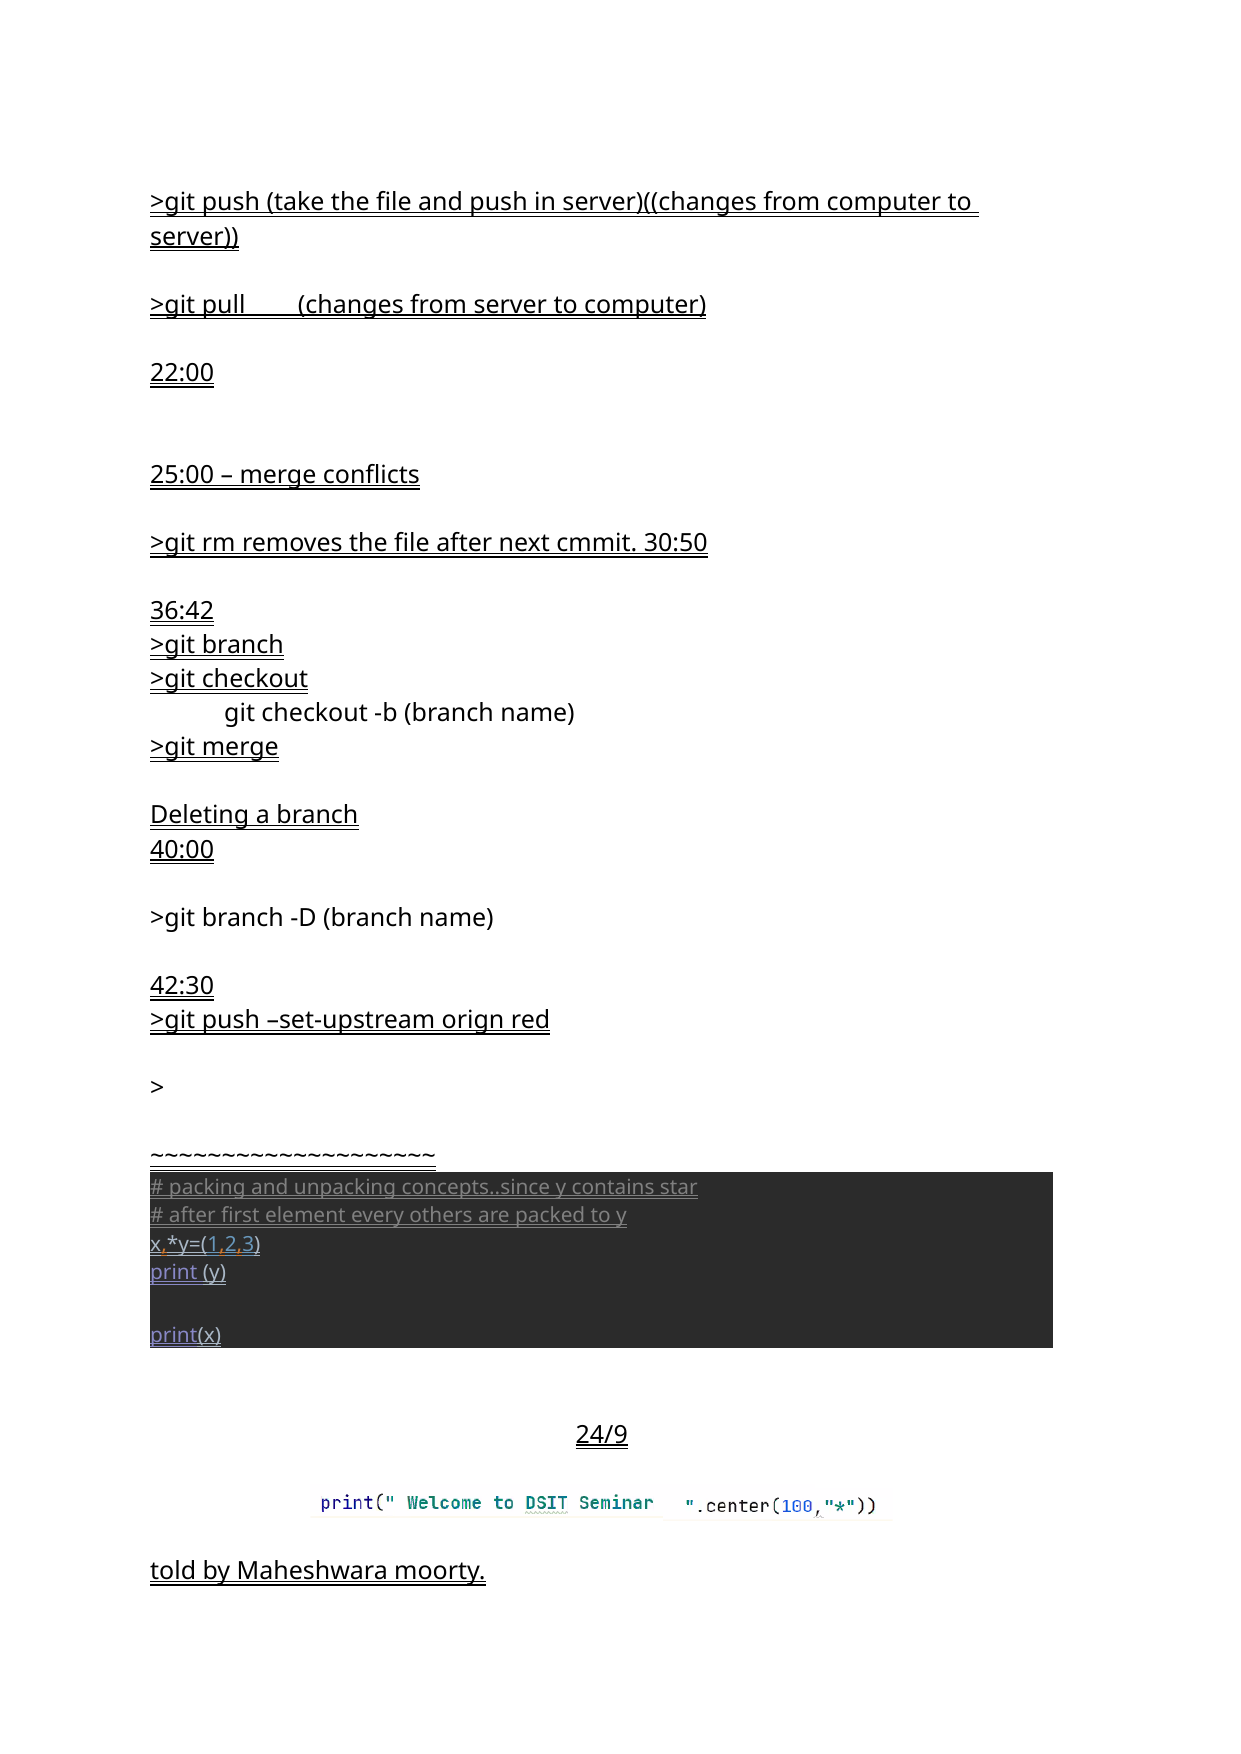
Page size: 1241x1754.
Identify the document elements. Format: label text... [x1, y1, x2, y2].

text 22:00 [150, 354, 1053, 388]
text >git push (take the file and push in server)((changes from computer to server)) [150, 184, 1053, 252]
text >git push –set-upstream orign red [150, 1002, 1053, 1036]
text ~~~~~~~~~~~~~~~~~~~~ [150, 1138, 1053, 1172]
text 25:00 – merge conflicts [150, 457, 1053, 491]
text >git branch [150, 627, 1053, 661]
text # packing and unpacking concepts..since y contains star # after first element every others are packed to y x,*y=(1,2,3) print (y) print(x) [150, 1172, 1053, 1348]
text 24/9 [150, 1416, 1053, 1450]
picture [310, 1484, 893, 1538]
text 42:30 [150, 967, 1053, 1002]
text >git branch -D (branch name) [150, 899, 1053, 933]
text git checkout -b (branch name) [150, 695, 1053, 729]
text 40:00 [150, 831, 1053, 865]
text >git pull (changes from server to computer) [150, 286, 1053, 320]
text >git rm removes the file after next cmmit. 30:50 [150, 525, 1053, 559]
text 36:42 [150, 593, 1053, 627]
text told by Maheshwara moorty. [150, 1552, 1053, 1587]
text Deleting a branch [150, 797, 1053, 831]
text > [150, 1070, 1053, 1104]
text >git merge [150, 729, 1053, 763]
text >git checkout [150, 661, 1053, 695]
